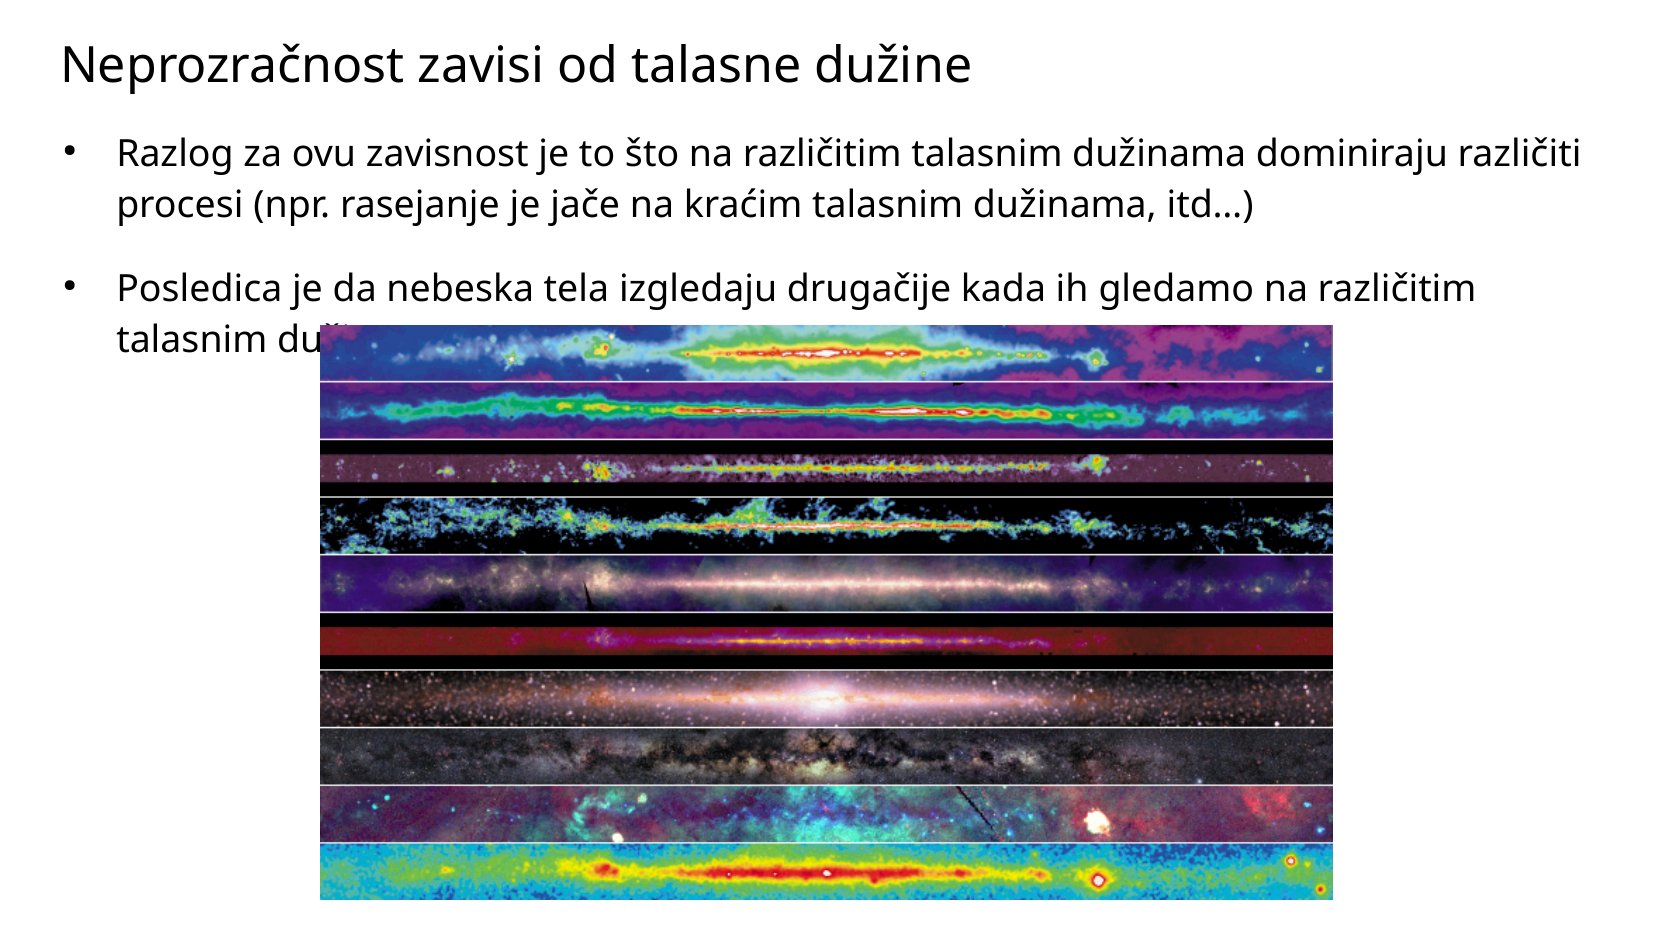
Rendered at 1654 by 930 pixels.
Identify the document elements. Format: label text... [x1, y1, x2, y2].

picture [1013, 897, 1026, 901]
title Neprozračnost zavisi od talasne dužine [59, 13, 1648, 113]
list Razlog za ovu zavisnost je to što na različitim talasnim dužinama dominiraju različiti procesi (npr. rasejanje je jače na kraćim talasnim dužinama, itd…) Posledica je da nebeska tela izgledaju drugačije kada ih gledamo na različitim talasnim dužinama [45, 126, 1635, 856]
picture [1037, 894, 1043, 901]
picture [320, 325, 1333, 901]
